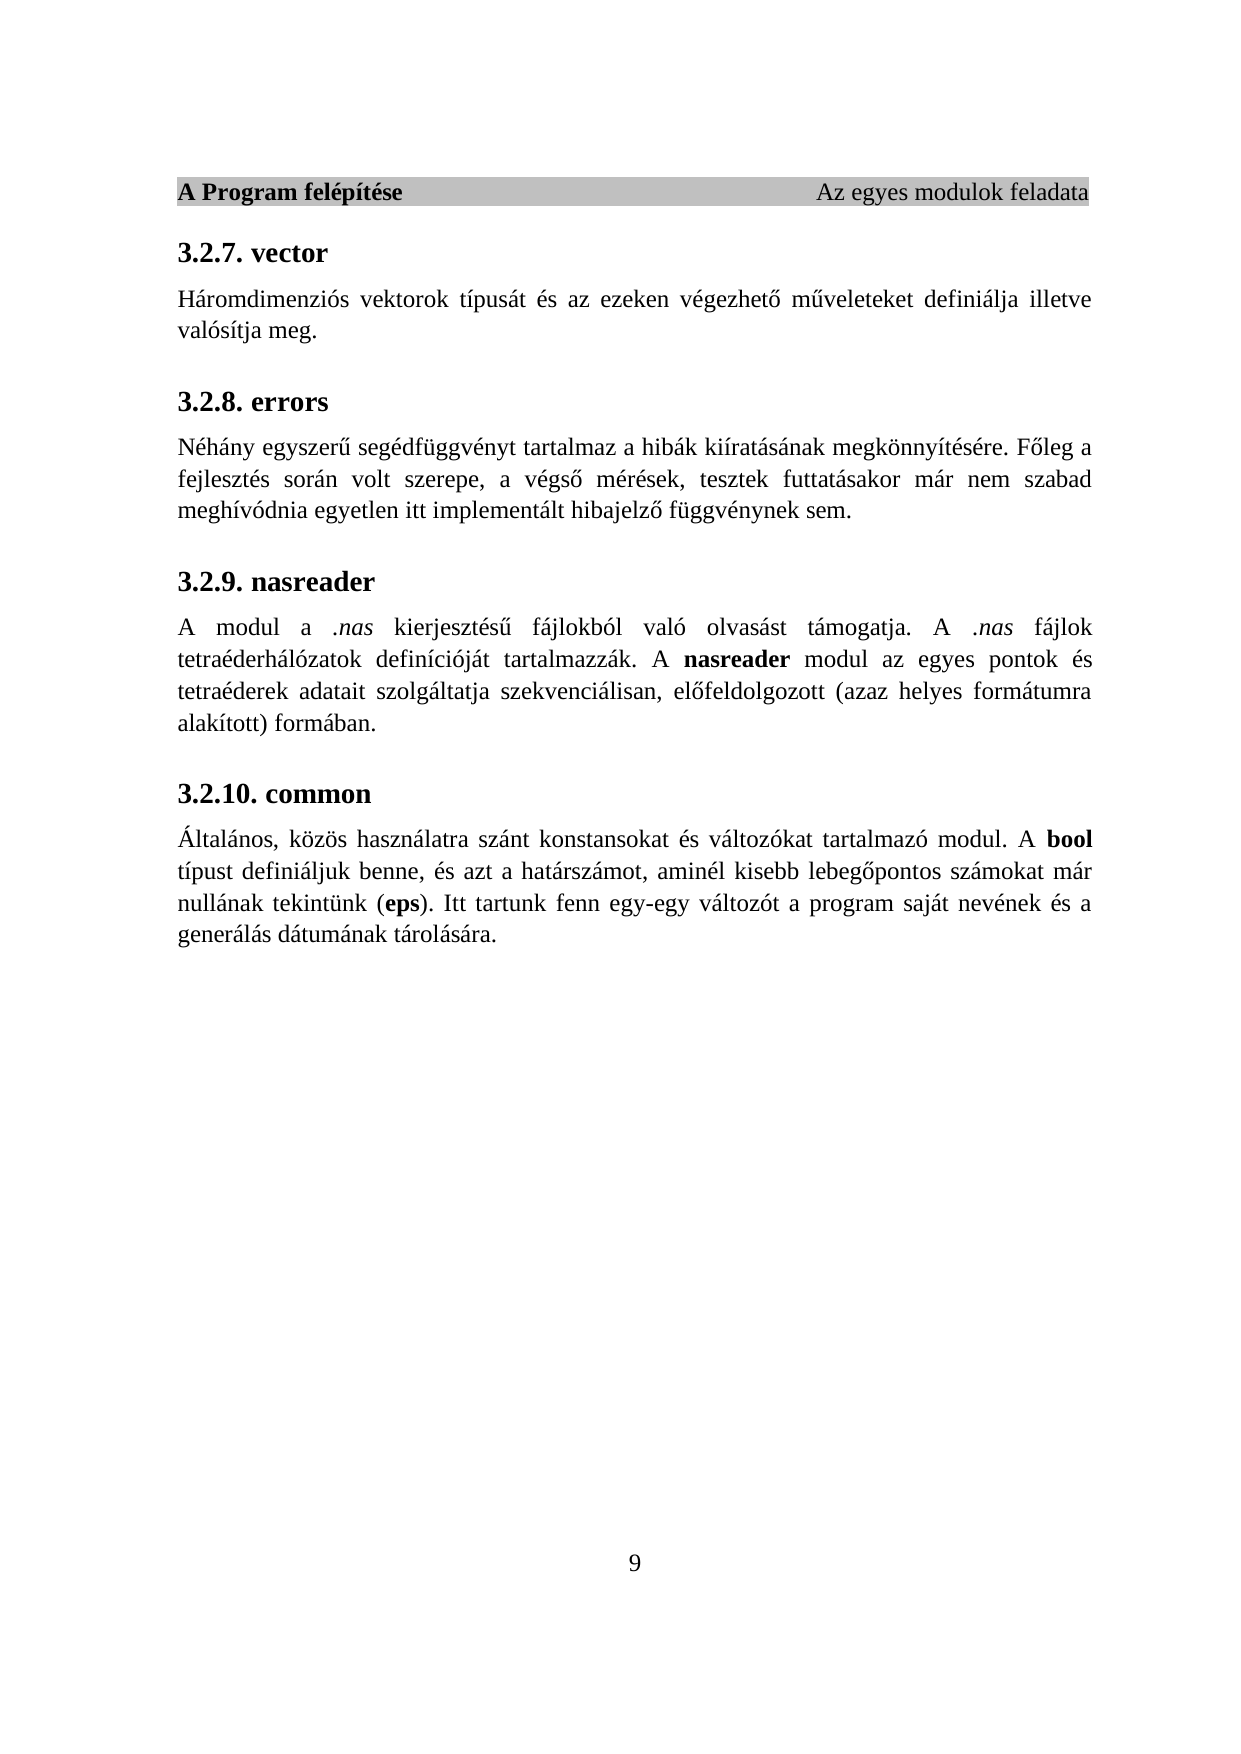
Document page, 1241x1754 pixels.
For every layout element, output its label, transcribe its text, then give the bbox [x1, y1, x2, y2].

subtitle nasreader [177, 564, 1093, 598]
subtitle errors [177, 384, 1093, 417]
text A modul a .nas kierjesztésű fájlokból való olvasást támogatja. A .nas fájlok tetraéderhálózatok definícióját tartalmazzák. A nasreader modul az egyes pontok és tetraéderek adatait szolgáltatja szekvenciálisan, előfeldolgozott (azaz helyes formátumra alakított) formában. [177, 612, 1093, 736]
subtitle vector [177, 236, 1093, 269]
text Általános, közös használatra szánt konstansokat és változókat tartalmazó modul. A bool típust definiáljuk benne, és azt a határszámot, aminél kisebb lebegőpontos számokat már nullának tekintünk (eps). Itt tartunk fenn egy-egy változót a program saját nevének és a generálás dátumának tárolására. [177, 824, 1093, 948]
subtitle common [177, 776, 1093, 809]
text Háromdimenziós vektorok típusát és az ezeken végezhető műveleteket definiálja illetve valósítja meg. [177, 283, 1093, 344]
text Néhány egyszerű segédfüggvényt tartalmaz a hibák kiíratásának megkönnyítésére. Főleg a fejlesztés során volt szerepe, a végső mérések, tesztek futtatásakor már nem szabad meghívódnia egyetlen itt implementált hibajelző függvénynek sem. [177, 432, 1093, 524]
